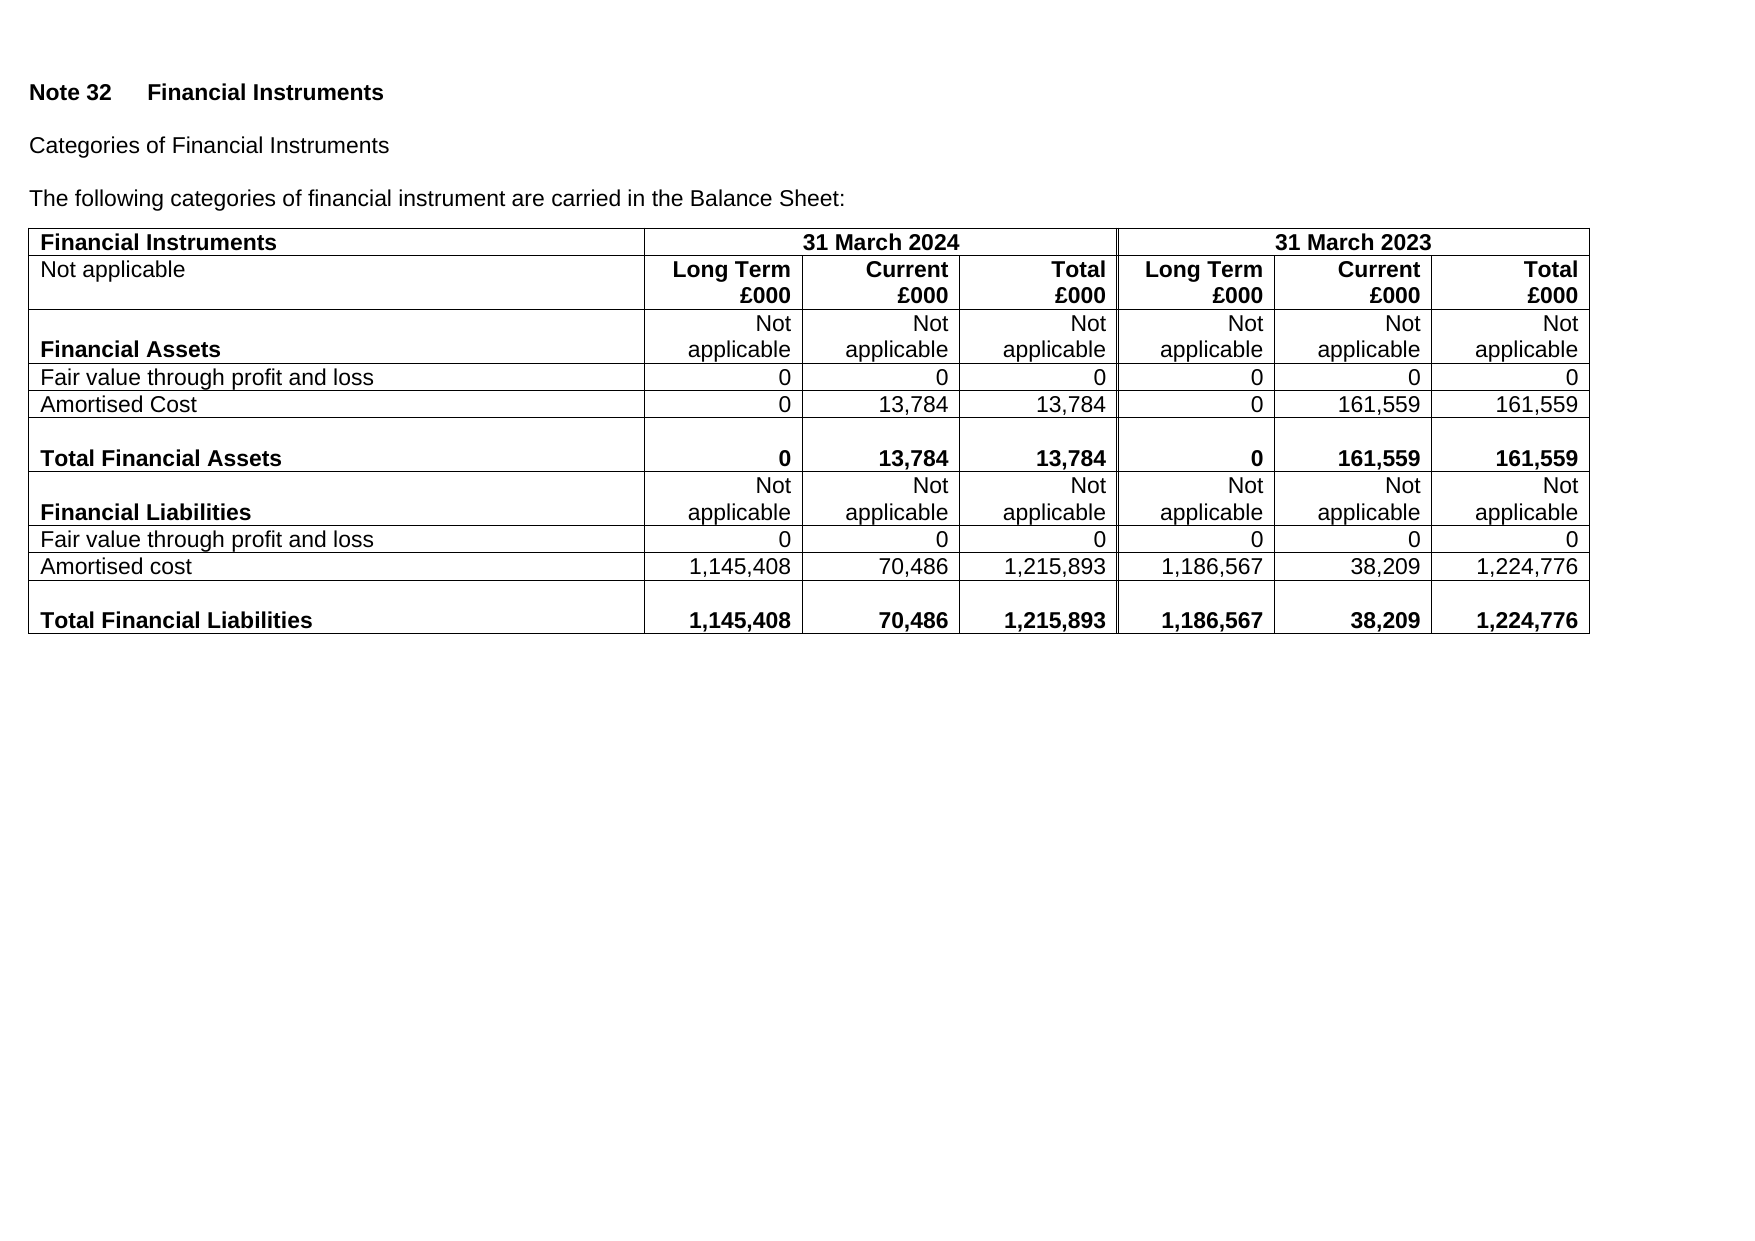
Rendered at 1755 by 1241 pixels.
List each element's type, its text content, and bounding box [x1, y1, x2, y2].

table_cell 13,784 [960, 418, 1116, 471]
table_cell 0 [1119, 364, 1274, 390]
table_cell 0 [803, 364, 959, 390]
table_cell 161,559 [1275, 418, 1431, 471]
table_cell Long Term £000 [645, 256, 802, 309]
table_cell Current £000 [1275, 256, 1431, 309]
table_cell Financial Liabilities [29, 472, 644, 525]
table_cell Not applicable [803, 472, 959, 525]
table_cell 0 [1275, 526, 1431, 552]
table_cell Not applicable [29, 256, 644, 309]
table_cell 0 [1432, 526, 1589, 552]
table_cell 13,784 [960, 391, 1116, 417]
table_cell Fair value through profit and loss [29, 526, 644, 552]
table_cell 1,145,408 [645, 553, 802, 579]
table_cell 38,209 [1275, 581, 1431, 633]
table_cell Not applicable [645, 472, 802, 525]
subtitle Note 32 Financial Instruments [29, 79, 1589, 106]
table_cell 1,224,776 [1432, 553, 1589, 579]
table_cell 0 [645, 391, 802, 417]
table_cell Not applicable [1432, 472, 1589, 525]
table_cell Long Term £000 [1119, 256, 1274, 309]
table_cell Not applicable [960, 472, 1116, 525]
table_cell Current £000 [803, 256, 959, 309]
table_cell 0 [1119, 391, 1274, 417]
table_cell 0 [1275, 364, 1431, 390]
table_cell 0 [960, 364, 1116, 390]
table_cell 0 [960, 526, 1116, 552]
table_cell Financial Assets [29, 310, 644, 362]
table_cell Fair value through profit and loss [29, 364, 644, 390]
table_cell Not applicable [960, 310, 1116, 362]
table_cell 0 [1119, 526, 1274, 552]
table_header Financial Instruments [29, 229, 644, 255]
table_cell Not applicable [803, 310, 959, 362]
table_cell 0 [1119, 418, 1274, 471]
table_cell Not applicable [1275, 472, 1431, 525]
table_cell 70,486 [803, 581, 959, 633]
table_cell Not applicable [1275, 310, 1431, 362]
table_cell 13,784 [803, 418, 959, 471]
table_cell Not applicable [645, 310, 802, 362]
table_cell 161,559 [1432, 418, 1589, 471]
table_cell Total £000 [960, 256, 1116, 309]
text Categories of Financial Instruments The following categories of financial instrument are carried in the Balance Sheet: [29, 106, 1589, 211]
table_cell 0 [645, 526, 802, 552]
table_cell 0 [645, 418, 802, 471]
table_cell Total Financial Assets [29, 418, 644, 471]
table_cell 1,186,567 [1119, 581, 1274, 633]
table_cell 0 [1432, 364, 1589, 390]
table_cell 1,215,893 [960, 553, 1116, 579]
table_cell 0 [803, 526, 959, 552]
table_cell 1,145,408 [645, 581, 802, 633]
table_cell Total Financial Liabilities [29, 581, 644, 633]
table_cell 1,215,893 [960, 581, 1116, 633]
table_cell Amortised cost [29, 553, 644, 579]
table_cell Not applicable [1119, 310, 1274, 362]
table_cell 1,224,776 [1432, 581, 1589, 633]
table_header 31 March 2023 [1119, 229, 1589, 255]
table_cell Total £000 [1432, 256, 1589, 309]
table_cell 13,784 [803, 391, 959, 417]
table_cell 38,209 [1275, 553, 1431, 579]
table_cell Amortised Cost [29, 391, 644, 417]
table_cell 161,559 [1432, 391, 1589, 417]
table_cell 0 [645, 364, 802, 390]
table_cell 70,486 [803, 553, 959, 579]
table_header 31 March 2024 [645, 229, 1116, 255]
table_cell 161,559 [1275, 391, 1431, 417]
table_cell Not applicable [1119, 472, 1274, 525]
table_cell Not applicable [1432, 310, 1589, 362]
table_cell 1,186,567 [1119, 553, 1274, 579]
